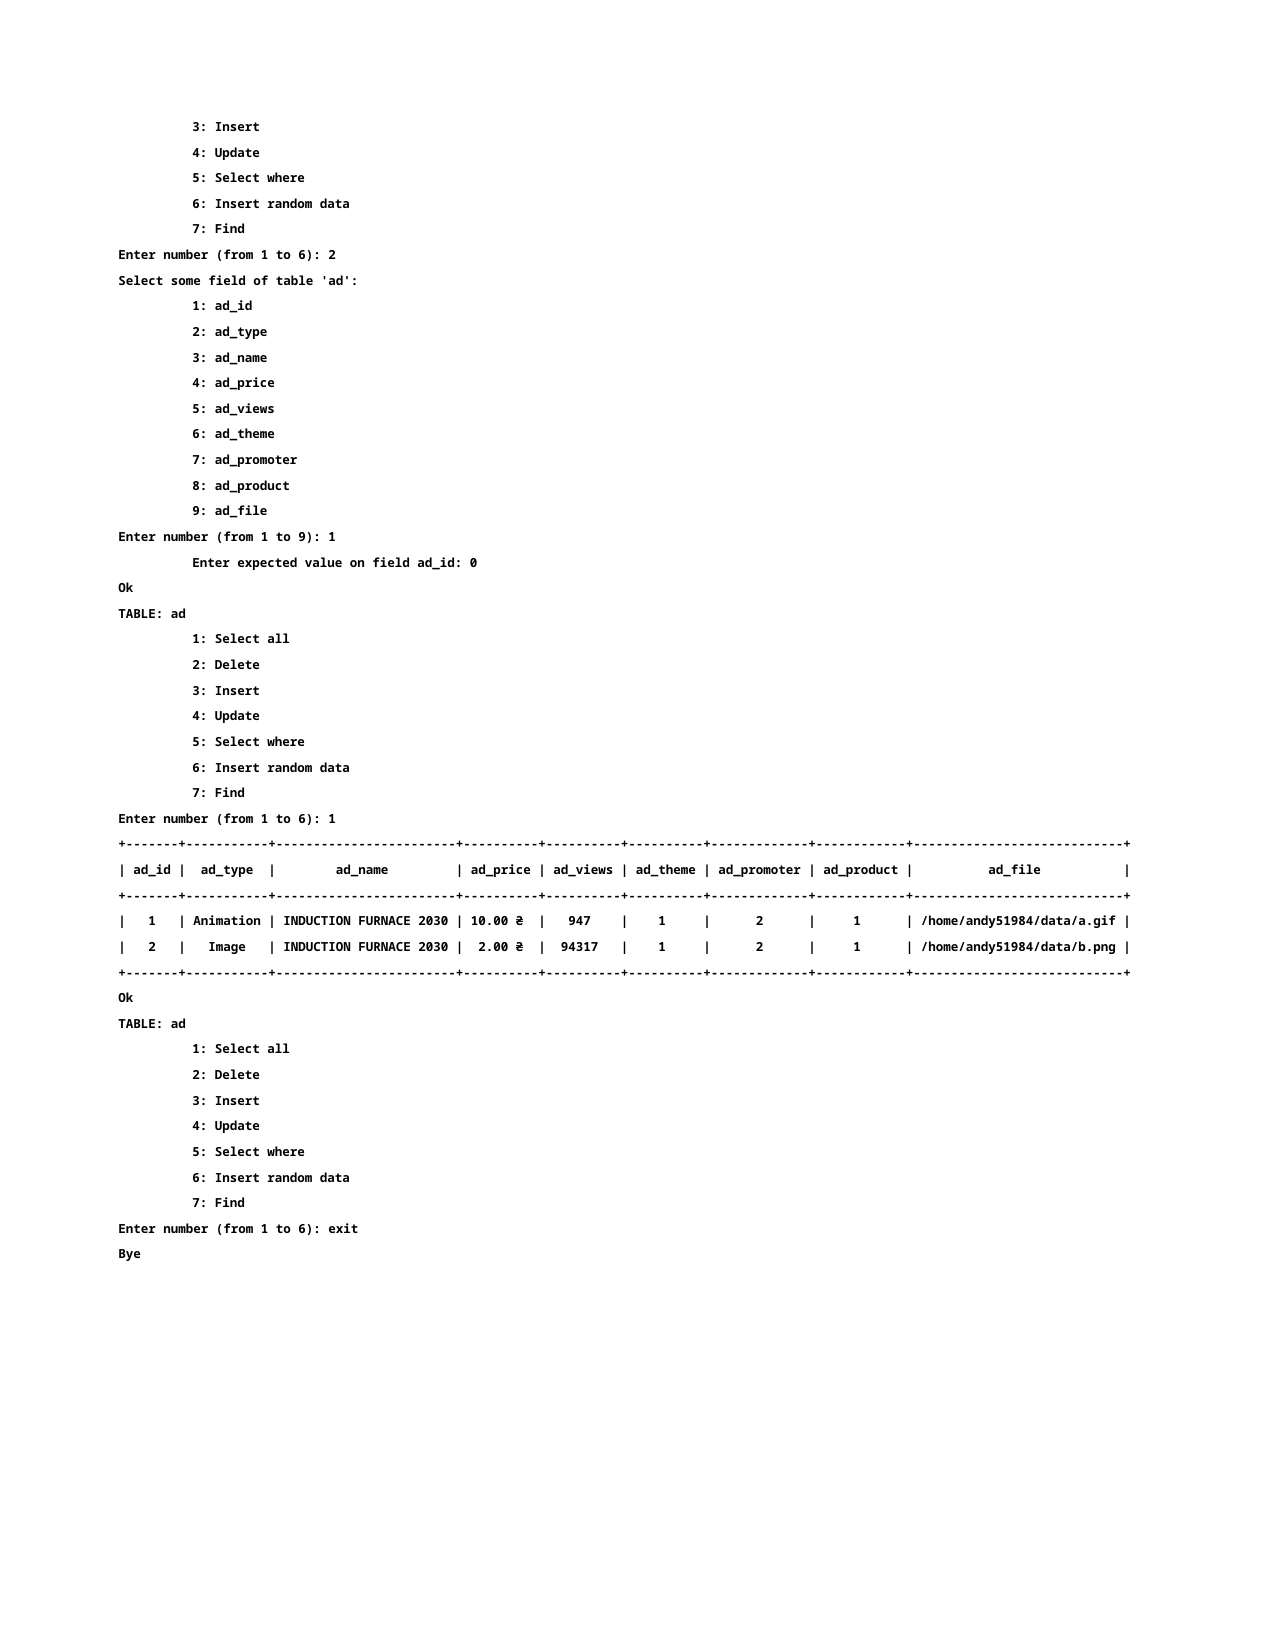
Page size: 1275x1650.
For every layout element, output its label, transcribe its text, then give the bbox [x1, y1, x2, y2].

text 3: Insert [118, 1092, 1157, 1109]
text 7: ad_promoter [118, 451, 1157, 468]
text +-------+-----------+------------------------+----------+----------+----------+-------------+------------+----------------------------+ [118, 836, 1157, 853]
text 8: ad_product [118, 477, 1157, 494]
text 3: Insert [118, 118, 1157, 135]
text 6: Insert random data [118, 1169, 1157, 1186]
text 4: ad_price [118, 374, 1157, 391]
text Ok [118, 989, 1157, 1006]
text Select some field of table 'ad': [118, 272, 1157, 289]
text Enter number (from 1 to 6): 2 [118, 246, 1157, 263]
text | 2 | Image | INDUCTION FURNACE 2030 | 2.00 ₴ | 94317 | 1 | 2 | 1 | /home/andy51984/data/b.png | [118, 938, 1157, 955]
text 7: Find [118, 1194, 1157, 1211]
text TABLE: ad [118, 1015, 1157, 1032]
text 5: Select where [118, 169, 1157, 186]
text 2: Delete [118, 1066, 1157, 1083]
text 9: ad_file [118, 502, 1157, 519]
text Enter number (from 1 to 9): 1 [118, 528, 1157, 545]
text 2: ad_type [118, 323, 1157, 340]
text 5: Select where [118, 1143, 1157, 1160]
text 4: Update [118, 144, 1157, 161]
text 5: Select where [118, 733, 1157, 750]
text Enter expected value on field ad_id: 0 [118, 554, 1157, 571]
text 3: Insert [118, 682, 1157, 699]
text 6: Insert random data [118, 759, 1157, 776]
text +-------+-----------+------------------------+----------+----------+----------+-------------+------------+----------------------------+ [118, 887, 1157, 904]
text 1: ad_id [118, 297, 1157, 314]
text 4: Update [118, 1117, 1157, 1134]
text Ok [118, 579, 1157, 596]
text Enter number (from 1 to 6): exit [118, 1220, 1157, 1237]
text | 1 | Animation | INDUCTION FURNACE 2030 | 10.00 ₴ | 947 | 1 | 2 | 1 | /home/andy51984/data/a.gif | [118, 912, 1157, 929]
text 1: Select all [118, 631, 1157, 648]
text 6: Insert random data [118, 195, 1157, 212]
text 7: Find [118, 784, 1157, 801]
text 4: Update [118, 707, 1157, 724]
text 6: ad_theme [118, 426, 1157, 443]
text | ad_id | ad_type | ad_name | ad_price | ad_views | ad_theme | ad_promoter | ad_product | ad_file | [118, 861, 1157, 878]
text 7: Find [118, 221, 1157, 238]
text 1: Select all [118, 1041, 1157, 1058]
text Enter number (from 1 to 6): 1 [118, 810, 1157, 827]
text +-------+-----------+------------------------+----------+----------+----------+-------------+------------+----------------------------+ [118, 964, 1157, 981]
text Bye [118, 1246, 1157, 1263]
text 5: ad_views [118, 400, 1157, 417]
text 2: Delete [118, 656, 1157, 673]
text TABLE: ad [118, 605, 1157, 622]
text 3: ad_name [118, 349, 1157, 366]
